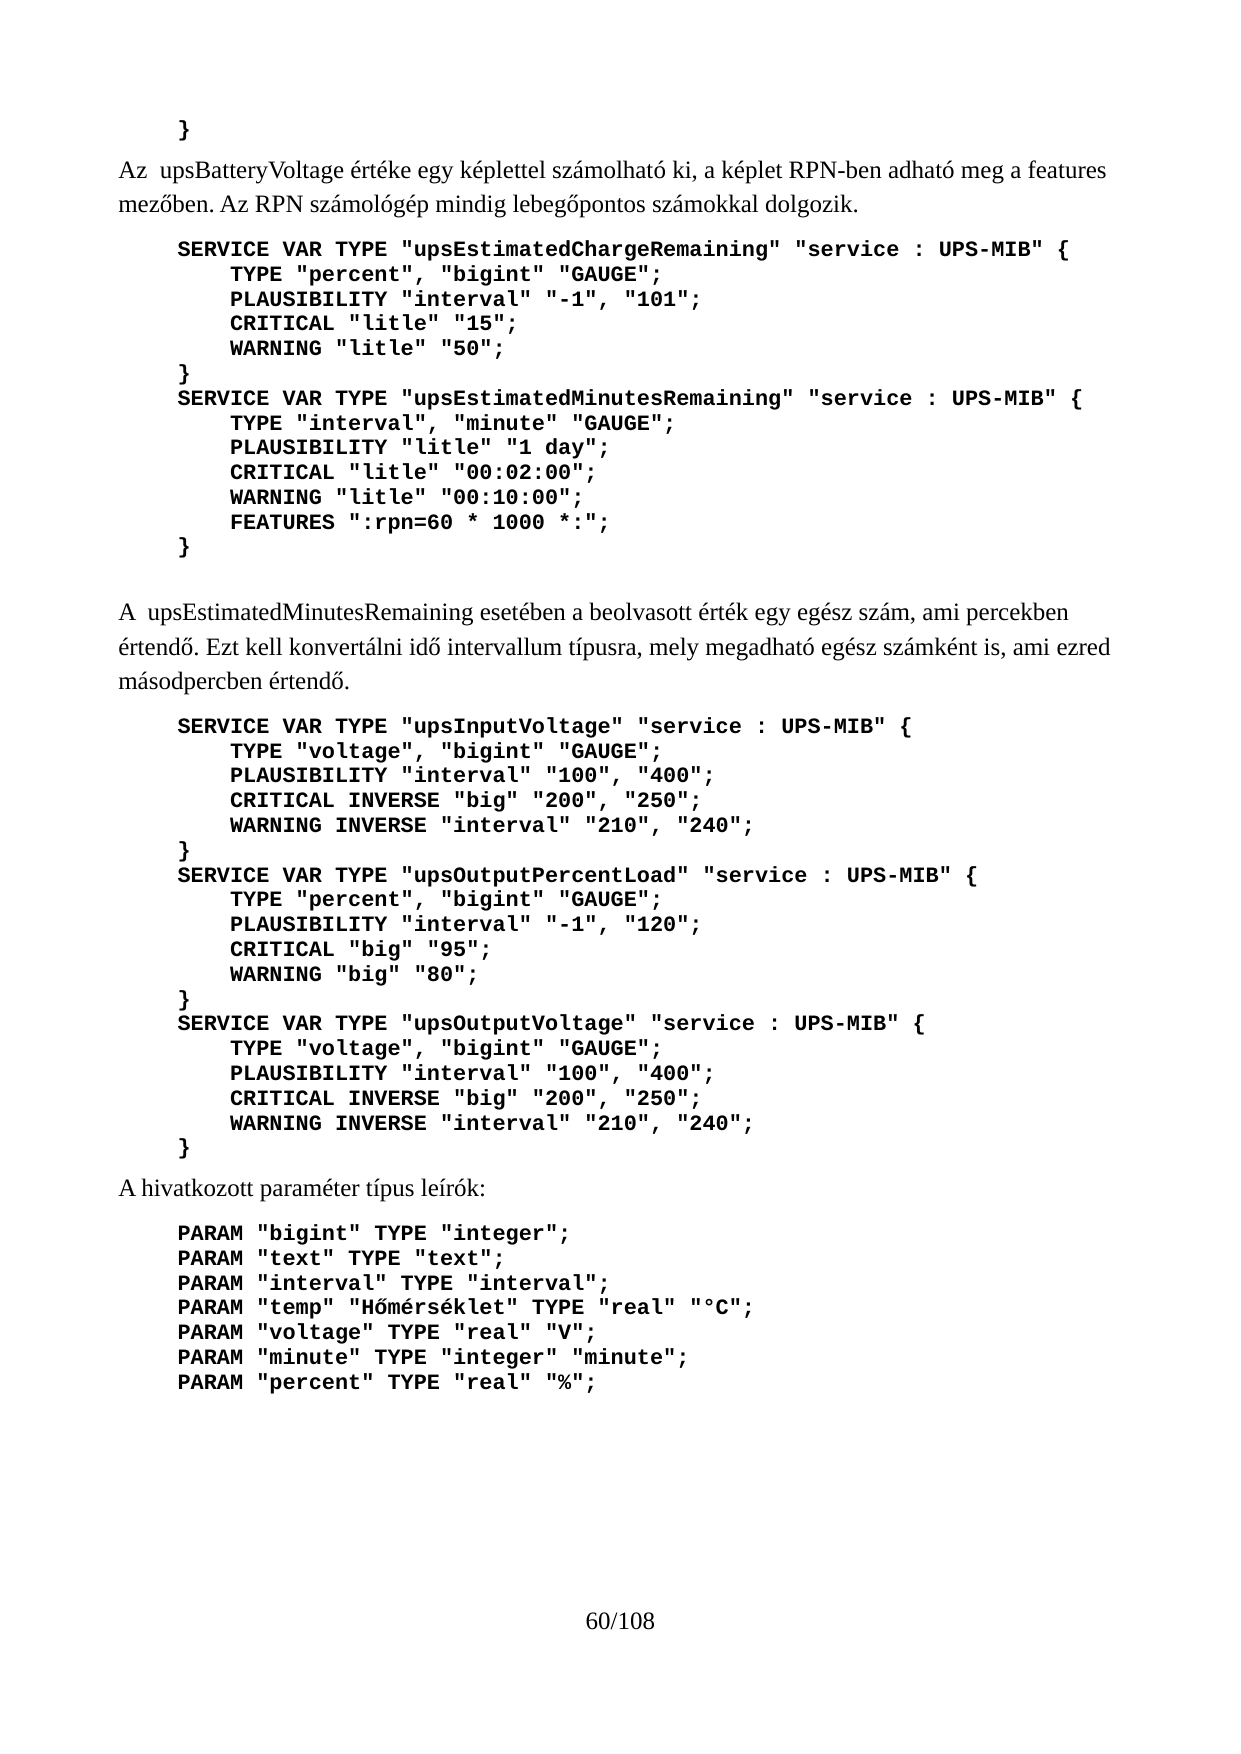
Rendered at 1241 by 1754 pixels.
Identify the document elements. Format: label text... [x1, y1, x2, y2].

text PARAM "temp" "Hőmérséklet" TYPE "real" "°C"; [177, 1297, 1122, 1321]
text SERVICE VAR TYPE "upsInputVoltage" "service : UPS-MIB" { TYPE "voltage", "bigint" "GAUGE"; PLAUSIBILITY "interval" "100", "400"; CRITICAL INVERSE "big" "200", "250"; WARNING INVERSE "interval" "210", "240"; } SERVICE VAR TYPE "upsOutputPercentLoad" "service : UPS-MIB" { TYPE "percent", "bigint" "GAUGE"; PLAUSIBILITY "interval" "-1", "120"; CRITICAL "big" "95"; WARNING "big" "80"; } SERVICE VAR TYPE "upsOutputVoltage" "service : UPS-MIB" { TYPE "voltage", "bigint" "GAUGE"; PLAUSIBILITY "interval" "100", "400"; CRITICAL INVERSE "big" "200", "250"; WARNING INVERSE "interval" "210", "240"; } [177, 715, 1122, 1161]
text SERVICE VAR TYPE "upsEstimatedChargeRemaining" "service : UPS-MIB" { TYPE "percent", "bigint" "GAUGE"; PLAUSIBILITY "interval" "-1", "101"; CRITICAL "litle" "15"; WARNING "litle" "50"; } SERVICE VAR TYPE "upsEstimatedMinutesRemaining" "service : UPS-MIB" { TYPE "interval", "minute" "GAUGE"; PLAUSIBILITY "litle" "1 day"; CRITICAL "litle" "00:02:00"; WARNING "litle" "00:10:00"; FEATURES ":rpn=60 * 1000 *:"; } [177, 238, 1122, 561]
text PARAM "minute" TYPE "integer" "minute"; [177, 1346, 1122, 1371]
text A upsEstimatedMinutesRemaining esetében a beolvasott érték egy egész szám, ami percekben értendő. Ezt kell konvertálni idő intervallum típusra, mely megadható egész számként is, ami ezred másodpercben értendő. [118, 597, 1122, 695]
text PARAM "interval" TYPE "interval"; [177, 1272, 1122, 1297]
text PARAM "bigint" TYPE "integer"; [177, 1222, 1122, 1247]
text PARAM "voltage" TYPE "real" "V"; [177, 1321, 1122, 1346]
text A hivatkozott paraméter típus leírók: [118, 1173, 1122, 1202]
text PARAM "percent" TYPE "real" "%"; [177, 1371, 1122, 1396]
text Az upsBatteryVoltage értéke egy képlettel számolható ki, a képlet RPN-ben adható meg a features mezőben. Az RPN számológép mindig lebegőpontos számokkal dolgozik. [118, 155, 1122, 218]
text } [177, 118, 1122, 143]
text PARAM "text" TYPE "text"; [177, 1247, 1122, 1272]
